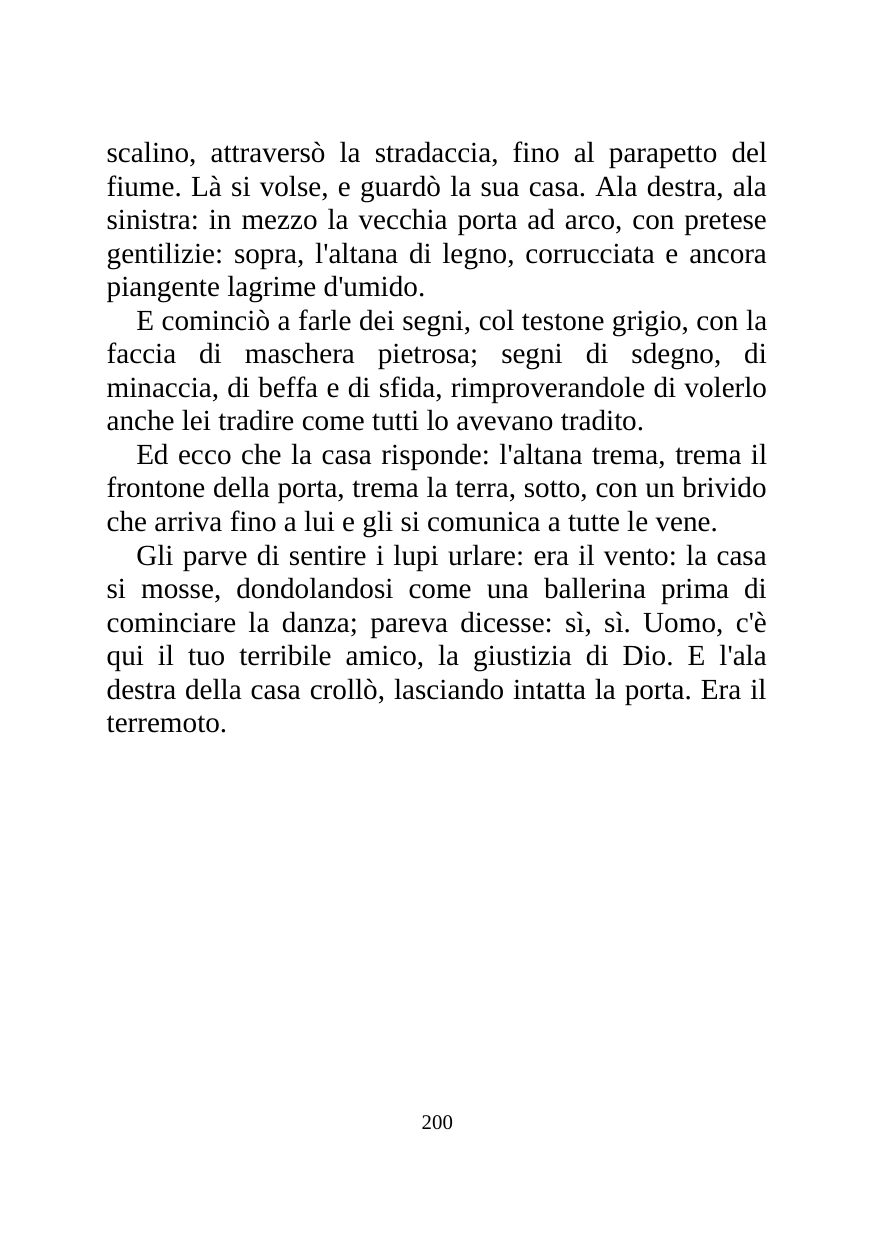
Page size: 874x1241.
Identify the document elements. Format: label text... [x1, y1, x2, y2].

text E cominciò a farle dei segni, col testone grigio, con la faccia di maschera pietrosa; segni di sdegno, di minaccia, di beffa e di sfida, rimproverandole di volerlo anche lei tradire come tutti lo avevano tradito. [106, 303, 768, 437]
text Ed ecco che la casa risponde: l'altana trema, trema il frontone della porta, trema la terra, sotto, con un brivido che arriva fino a lui e gli si comunica a tutte le vene. [106, 437, 768, 538]
text scalino, attraversò la stradaccia, fino al parapetto del fiume. Là si volse, e guardò la sua casa. Ala destra, ala sinistra: in mezzo la vecchia porta ad arco, con pretese gentilizie: sopra, l'altana di legno, corrucciata e ancora piangente lagrime d'umido. [106, 135, 768, 303]
text Gli parve di sentire i lupi urlare: era il vento: la casa si mosse, dondolandosi come una ballerina prima di cominciare la danza; pareva dicesse: sì, sì. Uomo, c'è qui il tuo terribile amico, la giustizia di Dio. E l'ala destra della casa crollò, lasciando intatta la porta. Era il terremoto. [106, 538, 768, 739]
